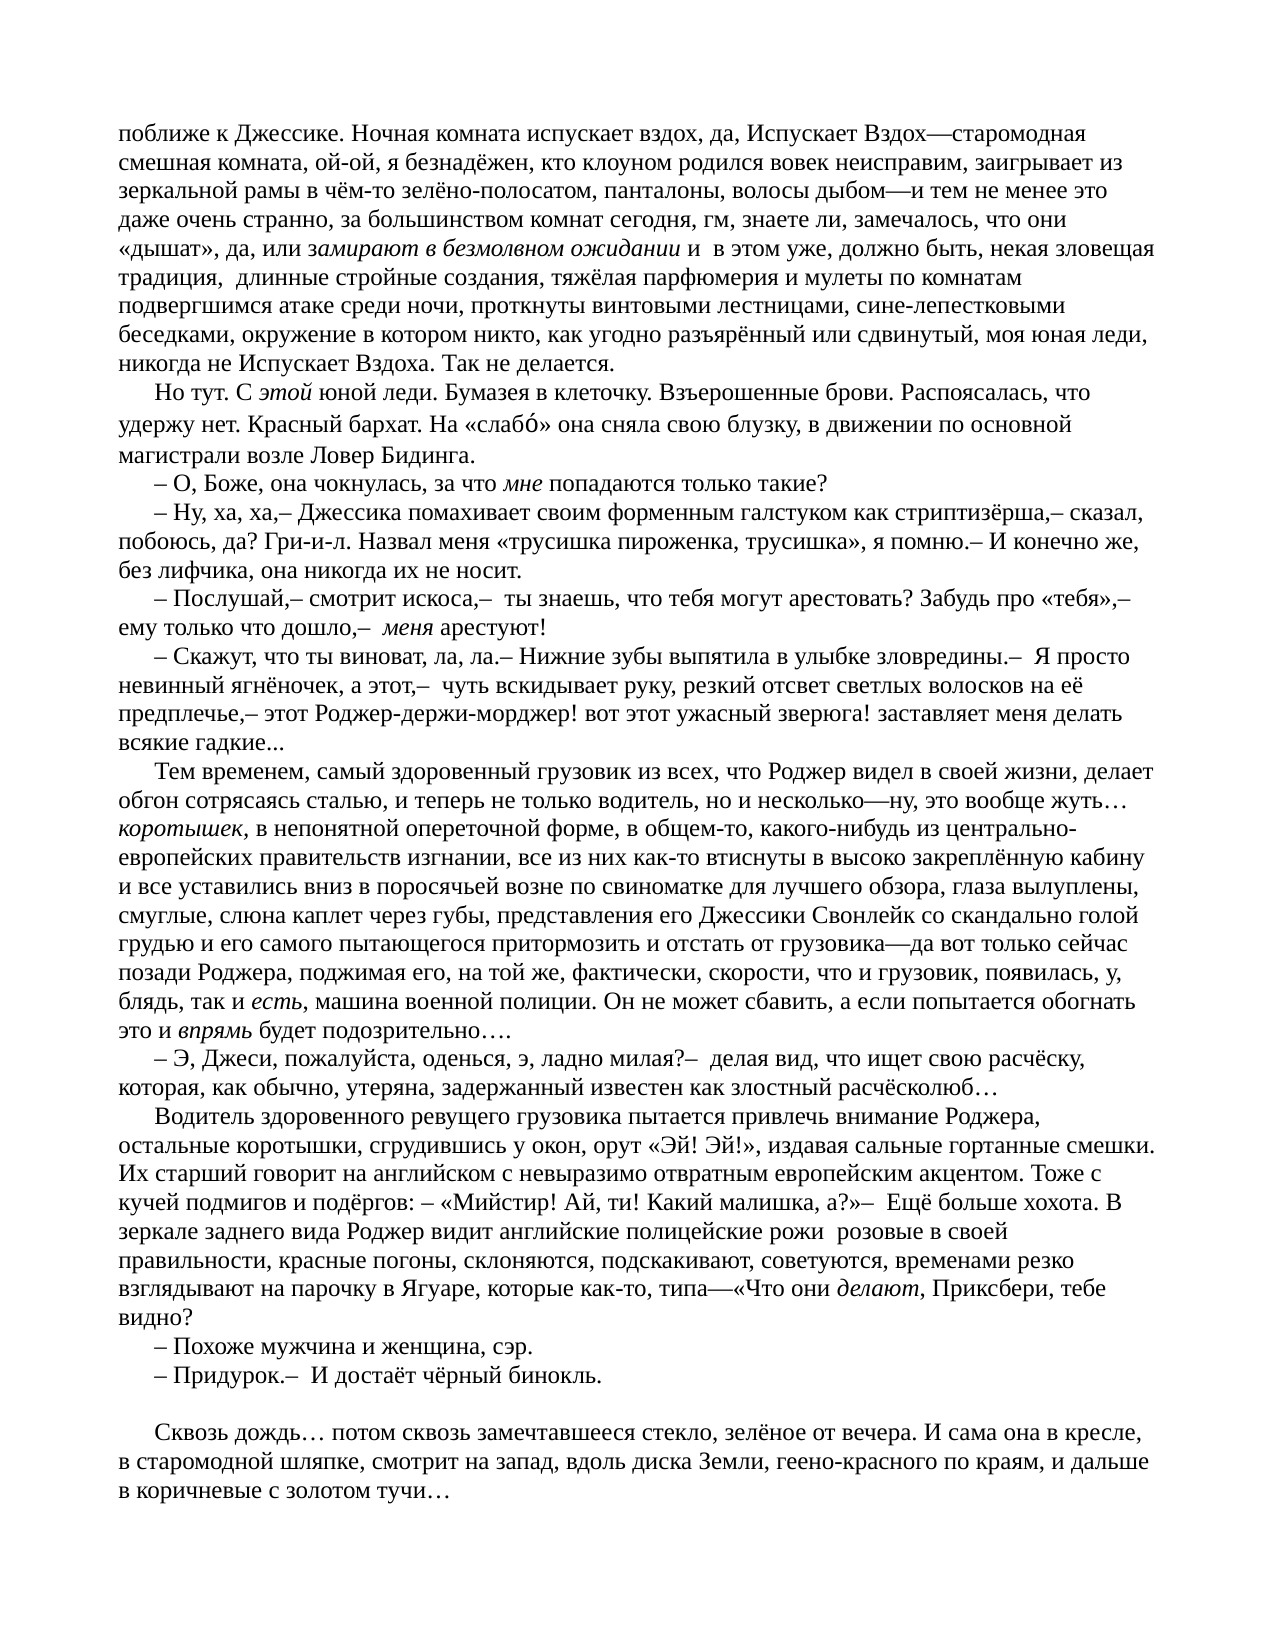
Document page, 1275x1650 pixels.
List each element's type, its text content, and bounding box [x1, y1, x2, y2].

text – Послушай,– смотрит искоса,– ты знаешь, что тебя могут арестовать? Забудь про «тебя»,– ему только что дошло,– меня арестуют! [118, 583, 1157, 641]
text – Скажут, что ты виноват, ла, ла.– Нижние зубы выпятила в улыбке зловредины.– Я просто невинный ягнёночек, а этот,– чуть вскидывает руку, резкий отсвет светлых волосков на её предплечье,– этот Роджер-держи-морджер! вот этот ужасный зверюга! заставляет меня делать всякие гадкие... [118, 641, 1157, 756]
text Тем временем, самый здоровенный грузовик из всех, что Роджер видел в своей жизни, делает обгон сотрясаясь сталью, и теперь не только водитель, но и несколько—ну, это вообще жуть… коротышек, в непонятной опереточной форме, в общем-то, какого-нибудь из центрально-европейских правительств изгнании, все из них как-то втиснуты в высоко закреплённую кабину и все уставились вниз в поросячьей возне по свиноматке для лучшего обзора, глаза вылуплены, смуглые, слюна каплет через губы, представления его Джессики Свонлейк со скандально голой грудью и его самого пытающегося притормозить и отстать от грузовика—да вот только сейчас позади Роджера, поджимая его, на той же, фактически, скорости, что и грузовик, появилась, у, блядь, так и есть, машина военной полиции. Он не может сбавить, а если попытается обогнать это и впрямь будет подозрительно…. [118, 756, 1157, 1043]
text поближе к Джессике. Ночная комната испускает вздох, да, Испускает Вздох—старомодная смешная комната, ой-ой, я безнадёжен, кто клоуном родился вовек неисправим, заигрывает из зеркальной рамы в чём-то зелёно-полосатом, панталоны, волосы дыбом—и тем не менее это даже очень странно, за большинством комнат сегодня, гм, знаете ли, замечалось, что они «дышат», да, или замирают в безмолвном ожидании и в этом уже, должно быть, некая зловещая традиция, длинные стройные создания, тяжёлая парфюмерия и мулеты по комнатам подвергшимся атаке среди ночи, проткнуты винтовыми лестницами, сине-лепестковыми беседками, окружение в котором никто, как угодно разъярённый или сдвинутый, моя юная леди, никогда не Испускает Вздоха. Так не делается. [118, 118, 1157, 377]
text – Похоже мужчина и женщина, сэр. [118, 1331, 1157, 1360]
text Сквозь дождь… потом сквозь замечтавшееся стекло, зелёное от вечера. И сама она в кресле, в старомодной шляпке, смотрит на запад, вдоль диска Земли, геено-красного по краям, и дальше в коричневые с золотом тучи… [118, 1417, 1157, 1503]
text – О, Боже, она чокнулась, за что мне попадаются только такие? [118, 468, 1157, 497]
text Но тут. С этой юной леди. Бумазея в клеточку. Взъерошенные брови. Распоясалась, что удержу нет. Красный бархат. На «слабо́» она сняла свою блузку, в движении по основной магистрали возле Ловер Бидинга. [118, 377, 1157, 468]
text – Придурок.– И достаёт чёрный бинокль. [118, 1360, 1157, 1388]
text Водитель здоровенного ревущего грузовика пытается привлечь внимание Роджера, остальные коротышки, сгрудившись у окон, орут «Эй! Эй!», издавая сальные гортанные смешки. Их старший говорит на английском с невыразимо отвратным европейским акцентом. Тоже с кучей подмигов и подёргов: – «Мийстир! Ай, ти! Какий малишка, а?»– Ещё больше хохота. В зеркале заднего вида Роджер видит английские полицейские рожи розовые в своей правильности, красные погоны, склоняются, подскакивают, советуются, временами резко взглядывают на парочку в Ягуаре, которые как-то, типа—«Что они делают, Приксбери, тебе видно? [118, 1101, 1157, 1331]
text – Э, Джеси, пожалуйста, оденься, э, ладно милая?– делая вид, что ищет свою расчёску, которая, как обычно, утеряна, задержанный известен как злостный расчёсколюб… [118, 1043, 1157, 1101]
text – Ну, ха, ха,– Джессика помахивает своим форменным галстуком как стриптизёрша,– сказал, побоюсь, да? Гри-и-л. Назвал меня «трусишка пироженка, трусишка», я помню.– И конечно же, без лифчика, она никогда их не носит. [118, 497, 1157, 583]
